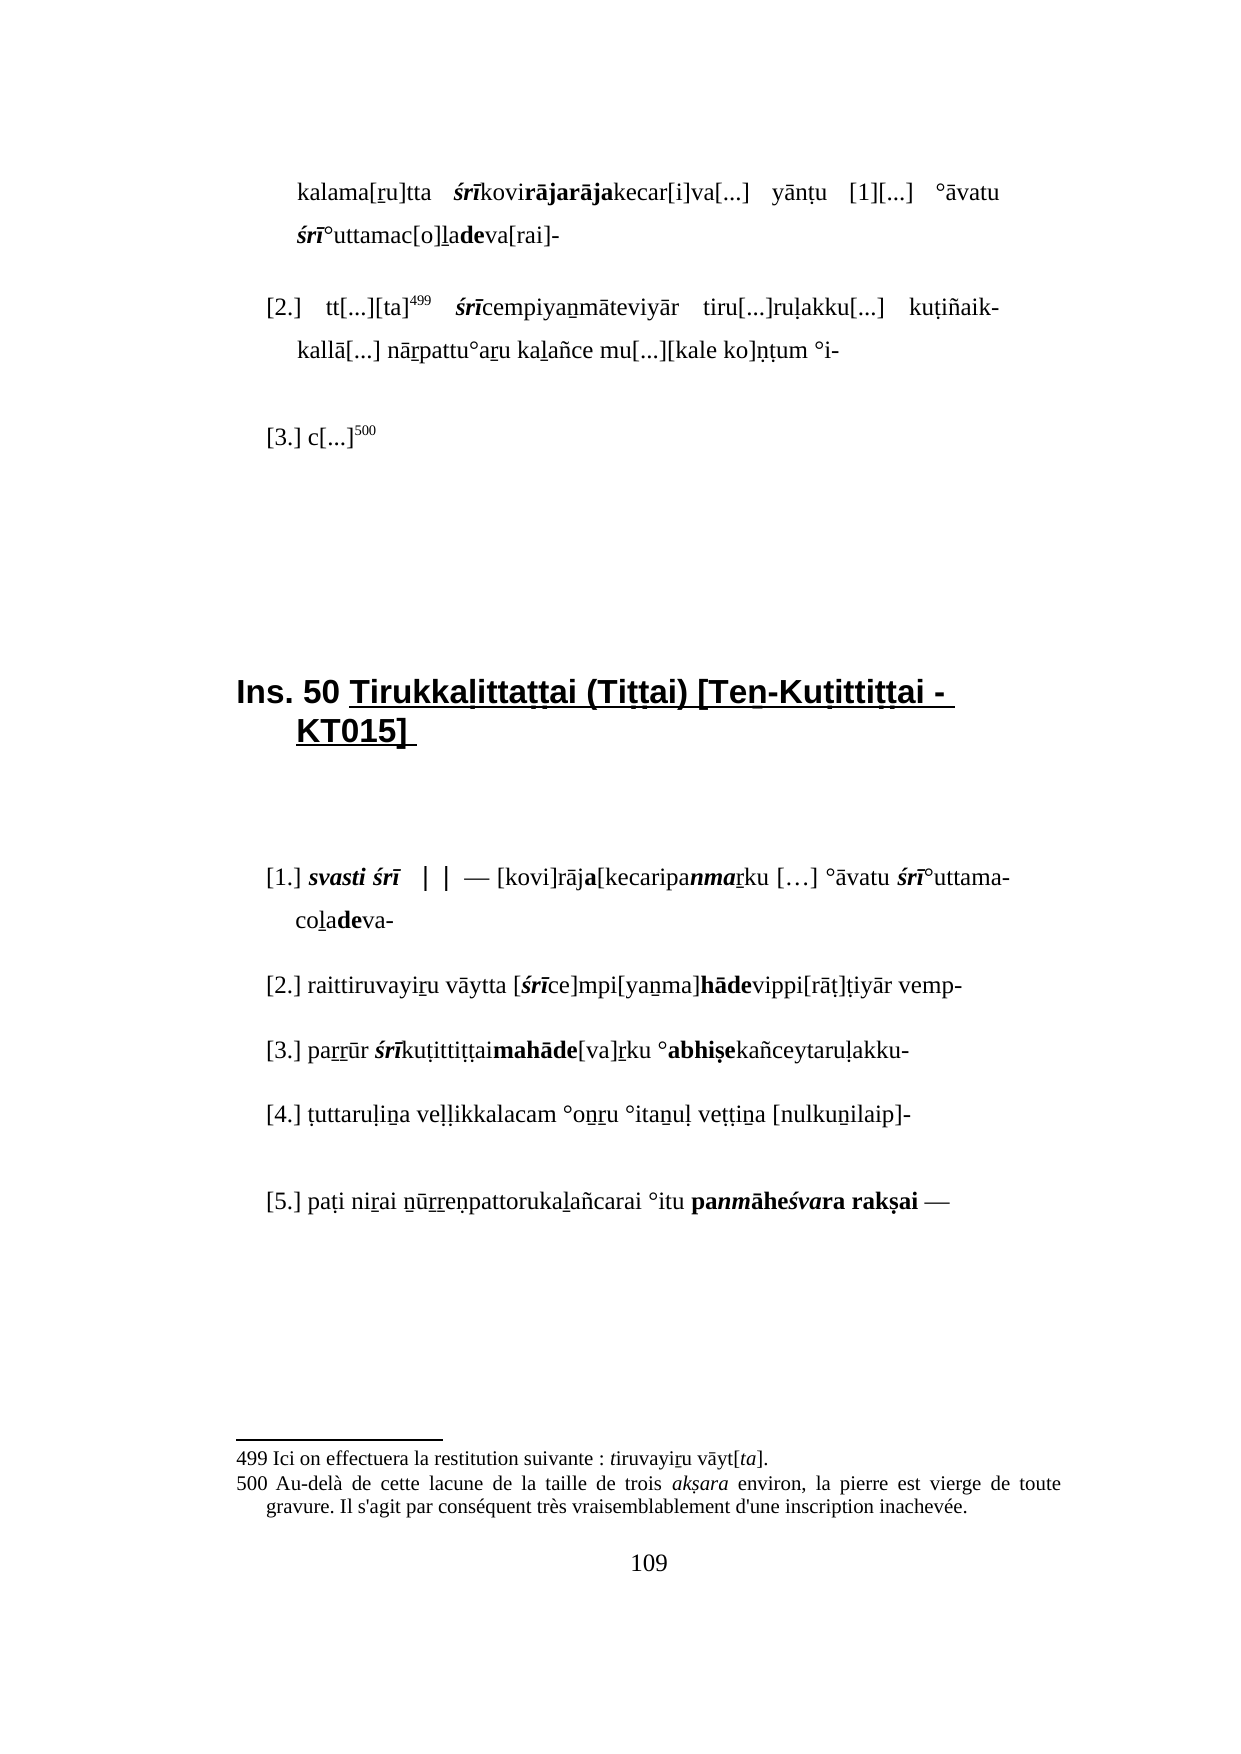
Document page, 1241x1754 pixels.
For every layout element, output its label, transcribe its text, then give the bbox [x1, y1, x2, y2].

text Ici on effectuera la restitution suivante : tiruvayiṟu vāyt[ta]. [236, 1446, 1061, 1470]
text [3.] paṟṟūr śrīkuṭittiṭṭaimahāde[va]ṟku °abhiṣekañceytaruḷakku- [266, 1035, 1010, 1064]
text [3.] c[...] [266, 422, 1000, 450]
subtitle Ins. 50 Tirukkaḷittaṭṭai (Tiṭṭai) [Teṉ-Kuṭittiṭṭai - KT015] [236, 672, 1061, 749]
text [5.] paṭi niṟai ṉūṟṟeṇpattorukaḻañcarai °itu panmāheśvara rakṣai — [266, 1186, 1010, 1214]
text kalama[ṟu]tta śrīkovirājarājakecar[i]va[...] yānṭu [1][...] °āvatu śrī°uttamac[o]ḻadeva[rai]- [266, 177, 1000, 249]
text [2.] raittiruvayiṟu vāytta [śrīce]mpi[yaṉma]hādevippi[rāṭ]ṭiyār vemp- [266, 970, 1010, 999]
text [2.] tt[...][ta] śrīcempiyaṉmāteviyār tiru[...]ruḷakku[...] kuṭiñaik-kallā[...] nāṟpattu°aṟu kaḻañce mu[...][kale ko]ṇṭum °i- [266, 292, 1000, 364]
text [4.] ṭuttaruḷiṉa veḷḷikkalacam °oṉṟu °itaṉuḷ veṭṭiṉa [nulkuṉilaip]- [266, 1099, 1010, 1128]
text [1.] svasti śrī ❘❘ — [kovi]rāja[kecaripanmaṟku […] °āvatu śrī°uttama-coḻadeva- [266, 862, 1010, 934]
text Au-delà de cette lacune de la taille de trois akṣara environ, la pierre est vierge de toute gravure. Il s'agit par conséquent très vraisemblablement d'une inscription inachevée. [236, 1470, 1061, 1518]
